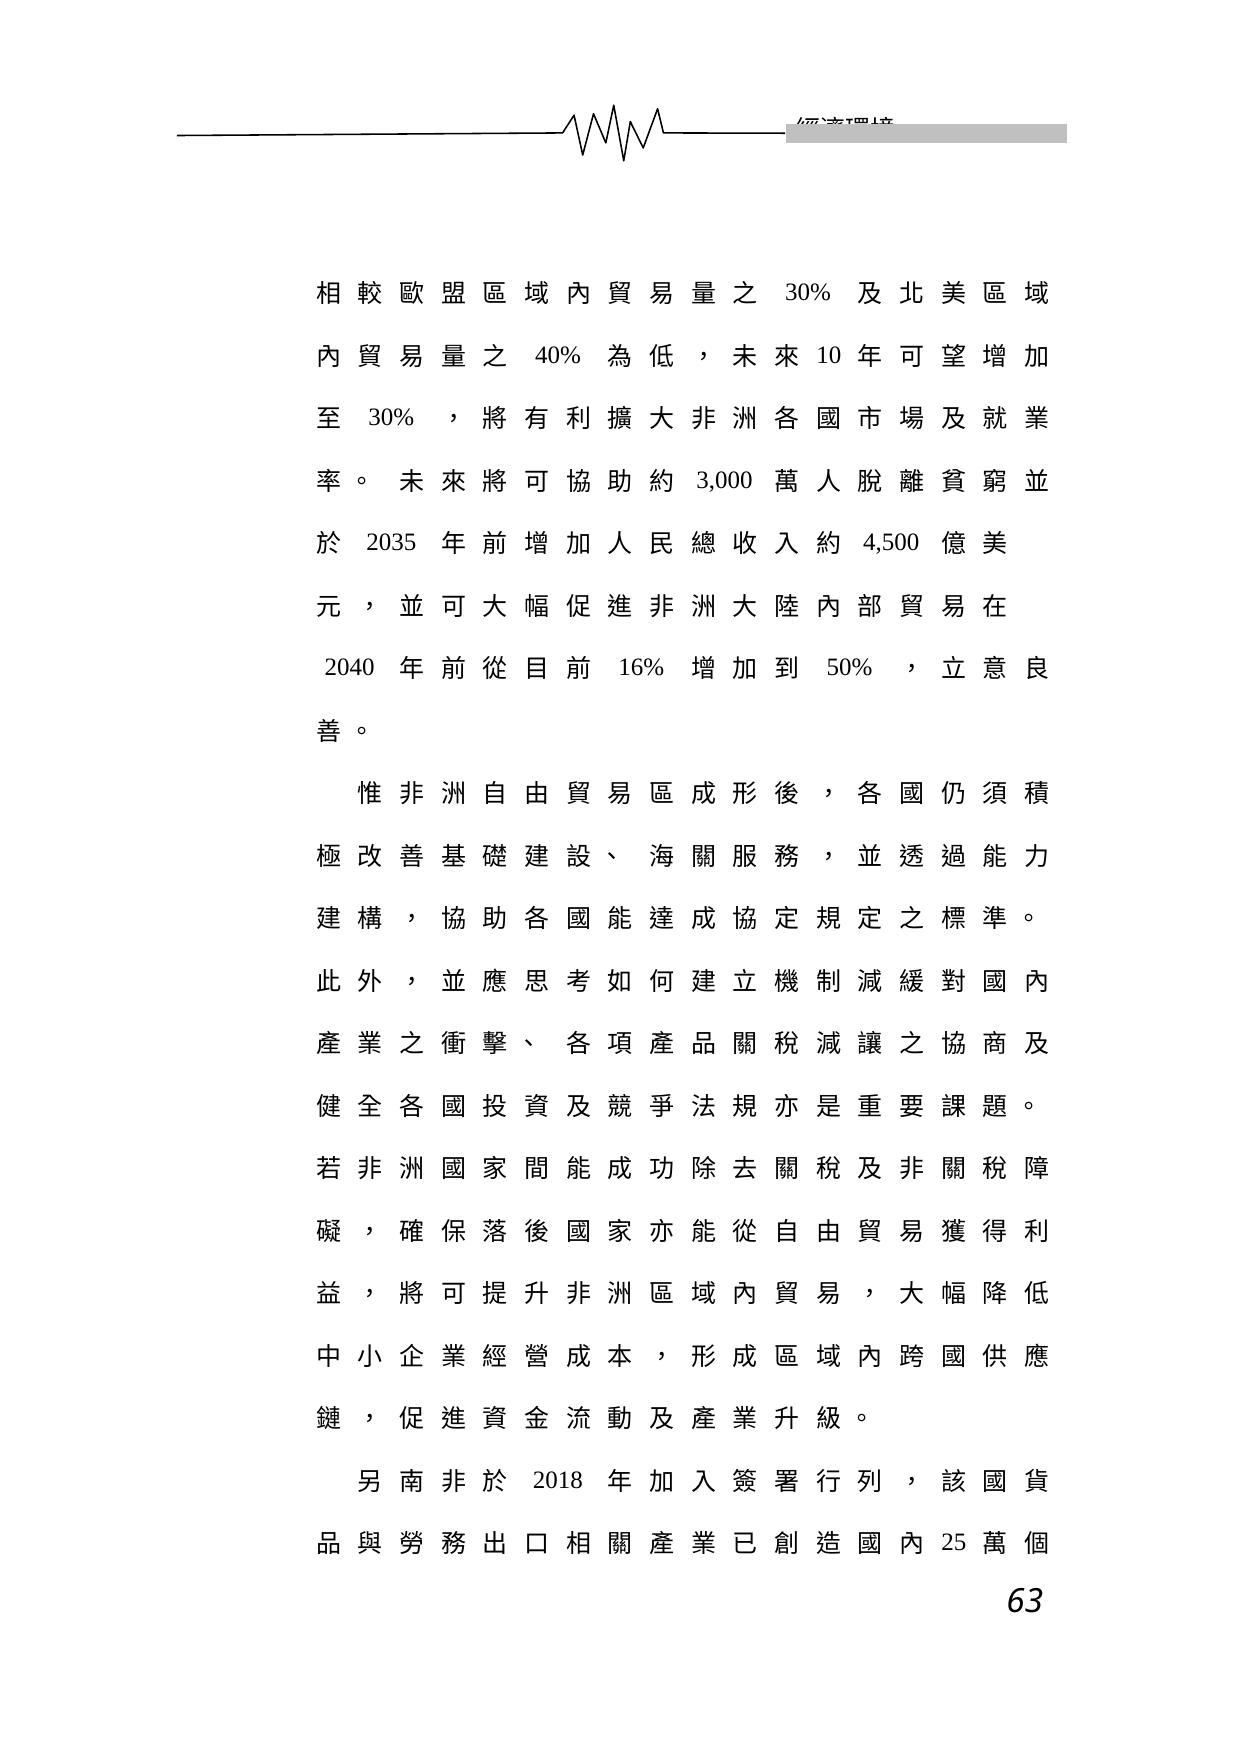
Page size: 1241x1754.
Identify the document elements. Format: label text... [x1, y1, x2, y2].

text 相較歐盟區域內貿易量之30%及北美區域內貿易量之40%為低，未來10年可望增加至30%，將有利擴大非洲各國市場及就業率。未來將可協助約3,000萬人脫離貧窮並於2035年前增加人民總收入約4,500億美元，並可大幅促進非洲大陸內部貿易在2040年前從目前16%增加到50%，立意良善。 [281, 250, 1058, 750]
text 惟非洲自由貿易區成形後，各國仍須積極改善基礎建設、海關服務，並透過能力建構，協助各國能達成協定規定之標準。此外，並應思考如何建立機制減緩對國內產業之衝擊、各項產品關稅減讓之協商及健全各國投資及競爭法規亦是重要課題。若非洲國家間能成功除去關稅及非關稅障礙，確保落後國家亦能從自由貿易獲得利益，將可提升非洲區域內貿易，大幅降低中小企業經營成本，形成區域內跨國供應鏈，促進資金流動及產業升級。 [281, 750, 1058, 1438]
text 另南非於2018年加入簽署行列，該國貨品與勞務出口相關產業已創造國內25萬個 [281, 1438, 1058, 1563]
